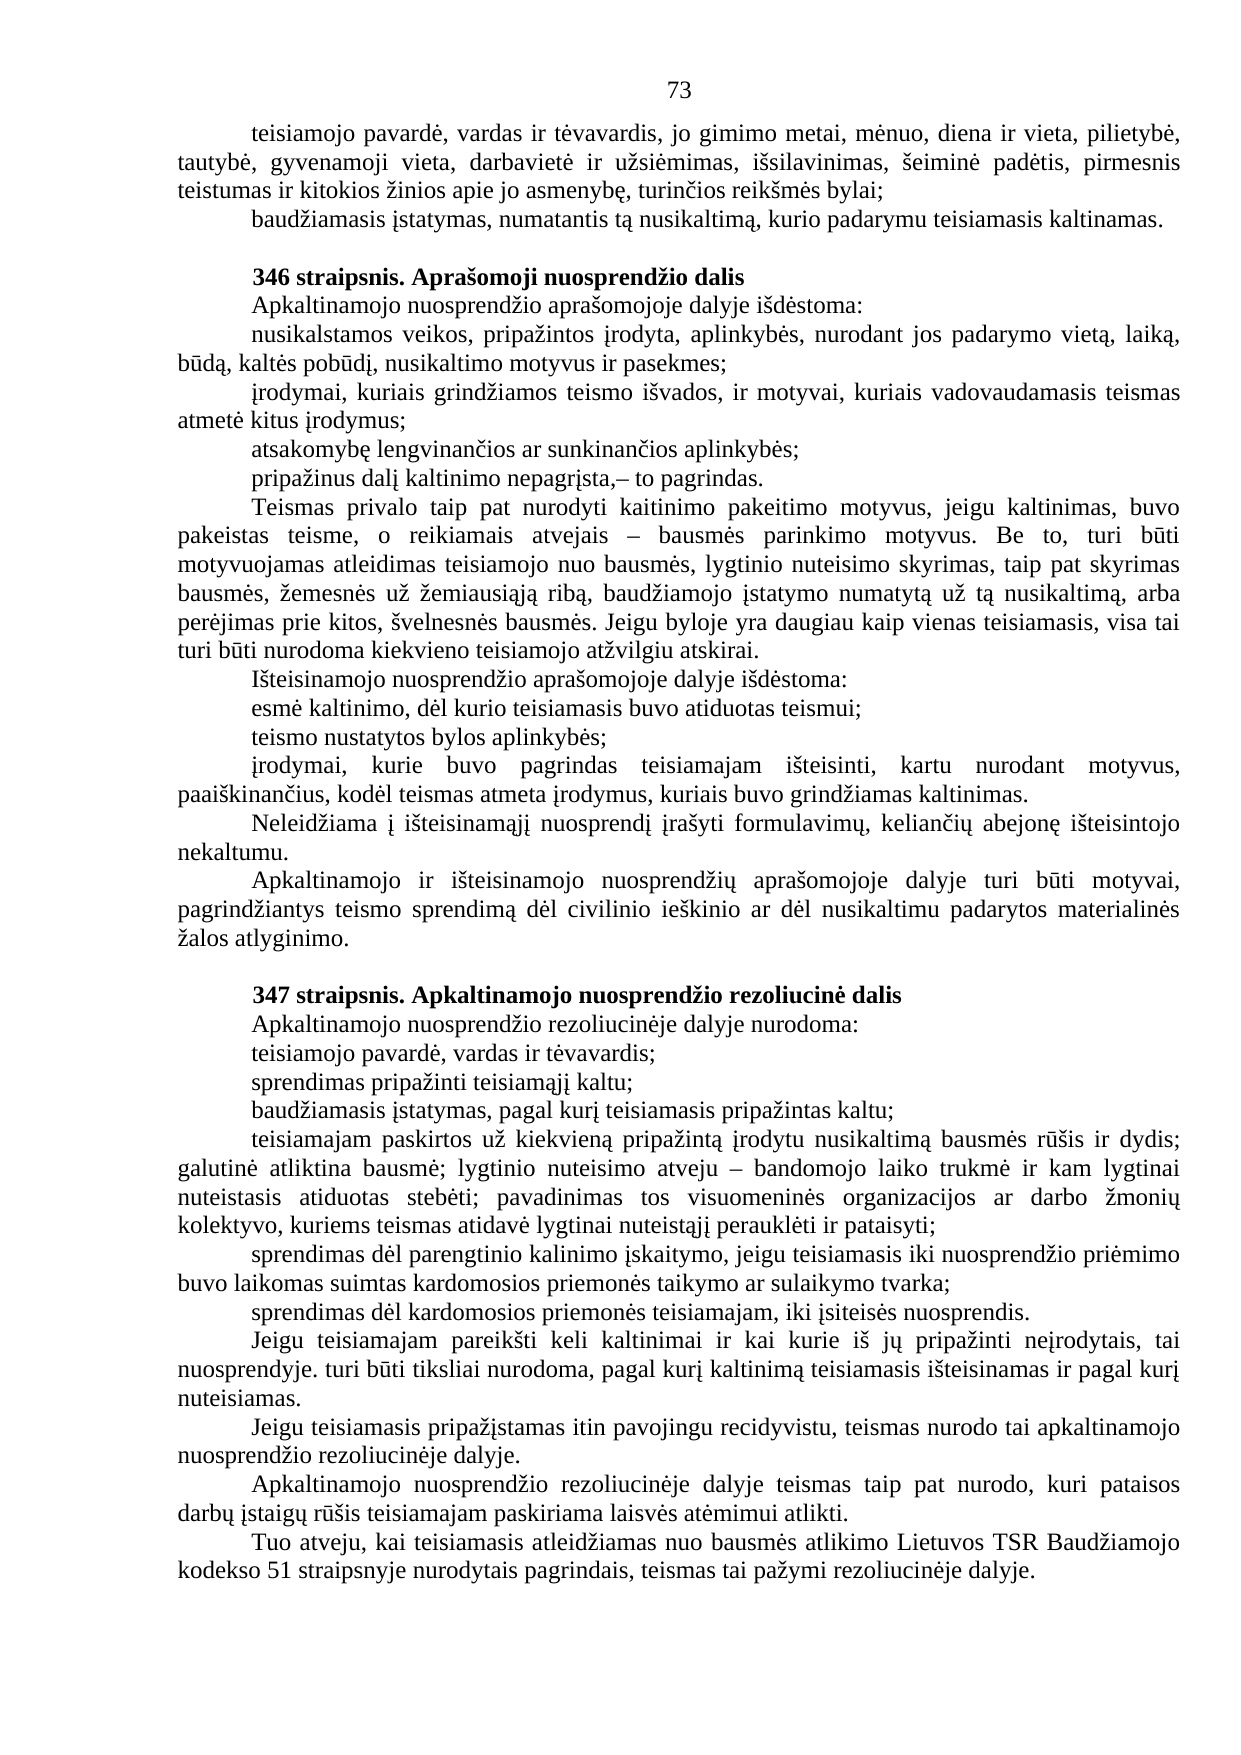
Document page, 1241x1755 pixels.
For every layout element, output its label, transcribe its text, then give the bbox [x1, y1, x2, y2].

text esmė kaltinimo, dėl kurio teisiamasis buvo atiduotas teismui; [177, 693, 1181, 722]
text Išteisinamojo nuosprendžio aprašomojoje dalyje išdėstoma: [177, 664, 1181, 693]
text Apkaltinamojo ir išteisinamojo nuosprendžių aprašomojoje dalyje turi būti motyvai, pagrindžiantys teismo sprendimą dėl civilinio ieškinio ar dėl nusikaltimu padarytos materialinės žalos atlyginimo. [177, 866, 1181, 952]
text baudžiamasis įstatymas, numatantis tą nusikaltimą, kurio padarymu teisiamasis kaltinamas. [177, 204, 1181, 233]
text įrodymai, kuriais grindžiamos teismo išvados, ir motyvai, kuriais vadovaudamasis teismas atmetė kitus įrodymus; [177, 377, 1181, 434]
text baudžiamasis įstatymas, pagal kurį teisiamasis pripažintas kaltu; [177, 1096, 1181, 1124]
text teisiamojo pavardė, vardas ir tėvavardis, jo gimimo metai, mėnuo, diena ir vieta, pilietybė, tautybė, gyvenamoji vieta, darbavietė ir užsiėmimas, išsilavinimas, šeiminė padėtis, pirmesnis teistumas ir kitokios žinios apie jo asmenybę, turinčios reikšmės bylai; [177, 118, 1181, 204]
text Neleidžiama į išteisinamąjį nuosprendį įrašyti formulavimų, keliančių abejonę išteisintojo nekaltumu. [177, 808, 1181, 866]
text sprendimas dėl parengtinio kalinimo įskaitymo, jeigu teisiamasis iki nuosprendžio priėmimo buvo laikomas suimtas kardomosios priemonės taikymo ar sulaikymo tvarka; [177, 1239, 1181, 1297]
text pripažinus dalį kaltinimo nepagrįsta,– to pagrindas. [177, 463, 1181, 492]
text Tuo atveju, kai teisiamasis atleidžiamas nuo bausmės atlikimo Lietuvos TSR Baudžiamojo kodekso 51 straipsnyje nurodytais pagrindais, teismas tai pažymi rezoliucinėje dalyje. [177, 1527, 1181, 1584]
text Apkaltinamojo nuosprendžio rezoliucinėje dalyje nurodoma: [177, 1009, 1181, 1038]
text nusikalstamos veikos, pripažintos įrodyta, aplinkybės, nurodant jos padarymo vietą, laiką, būdą, kaltės pobūdį, nusikaltimo motyvus ir pasekmes; [177, 319, 1181, 377]
text Jeigu teisiamasis pripažįstamas itin pavojingu recidyvistu, teismas nurodo tai apkaltinamojo nuosprendžio rezoliucinėje dalyje. [177, 1412, 1181, 1469]
text teismo nustatytos bylos aplinkybės; [177, 722, 1181, 751]
text Teismas privalo taip pat nurodyti kaitinimo pakeitimo motyvus, jeigu kaltinimas, buvo pakeistas teisme, o reikiamais atvejais – bausmės parinkimo motyvus. Be to, turi būti motyvuojamas atleidimas teisiamojo nuo bausmės, lygtinio nuteisimo skyrimas, taip pat skyrimas bausmės, žemesnės už žemiausiąją ribą, baudžiamojo įstatymo numatytą už tą nusikaltimą, arba perėjimas prie kitos, švelnesnės bausmės. Jeigu byloje yra daugiau kaip vienas teisiamasis, visa tai turi būti nurodoma kiekvieno teisiamojo atžvilgiu atskirai. [177, 492, 1181, 664]
text teisiamojo pavardė, vardas ir tėvavardis; [177, 1038, 1181, 1067]
text atsakomybę lengvinančios ar sunkinančios aplinkybės; [177, 434, 1181, 463]
text Apkaltinamojo nuosprendžio aprašomojoje dalyje išdėstoma: [177, 291, 1181, 319]
text įrodymai, kurie buvo pagrindas teisiamajam išteisinti, kartu nurodant motyvus, paaiškinančius, kodėl teismas atmeta įrodymus, kuriais buvo grindžiamas kaltinimas. [177, 751, 1181, 808]
text Apkaltinamojo nuosprendžio rezoliucinėje dalyje teismas taip pat nurodo, kuri pataisos darbų įstaigų rūšis teisiamajam paskiriama laisvės atėmimui atlikti. [177, 1469, 1181, 1527]
text teisiamajam paskirtos už kiekvieną pripažintą įrodytu nusikaltimą bausmės rūšis ir dydis; galutinė atliktina bausmė; lygtinio nuteisimo atveju – bandomojo laiko trukmė ir kam lygtinai nuteistasis atiduotas stebėti; pavadinimas tos visuomeninės organizacijos ar darbo žmonių kolektyvo, kuriems teismas atidavė lygtinai nuteistąjį perauklėti ir pataisyti; [177, 1124, 1181, 1239]
text Jeigu teisiamajam pareikšti keli kaltinimai ir kai kurie iš jų pripažinti neįrodytais, tai nuosprendyje. turi būti tiksliai nurodoma, pagal kurį kaltinimą teisiamasis išteisinamas ir pagal kurį nuteisiamas. [177, 1326, 1181, 1412]
text 347 straipsnis. Apkaltinamojo nuosprendžio rezoliucinė dalis [177, 981, 1181, 1009]
text sprendimas dėl kardomosios priemonės teisiamajam, iki įsiteisės nuosprendis. [177, 1297, 1181, 1326]
text 346 straipsnis. Aprašomoji nuosprendžio dalis [177, 262, 1181, 291]
text sprendimas pripažinti teisiamąjį kaltu; [177, 1067, 1181, 1096]
